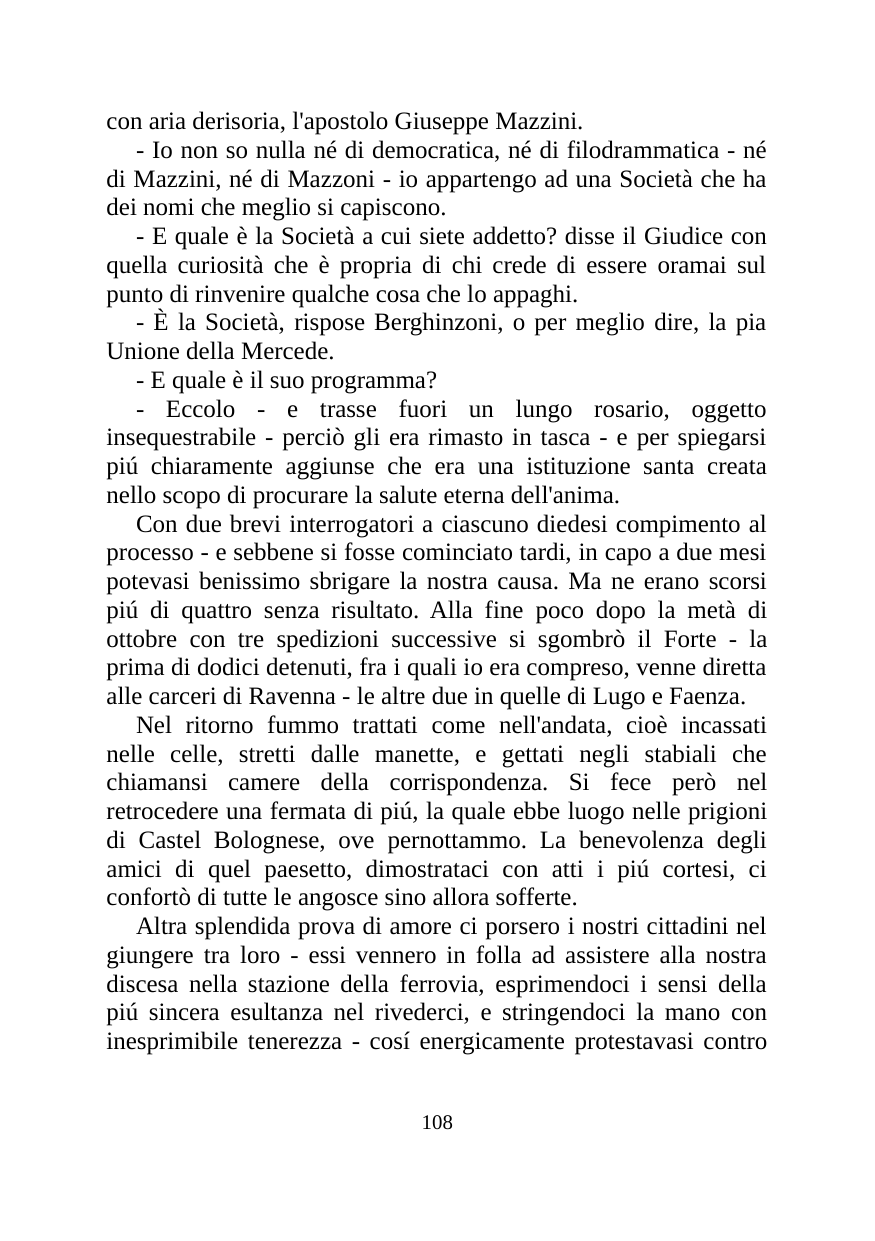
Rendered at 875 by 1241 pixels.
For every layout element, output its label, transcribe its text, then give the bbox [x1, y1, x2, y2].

text - È la Società, rispose Berghinzoni, o per meglio dire, la pia Unione della Mercede. [106, 307, 768, 365]
text Nel ritorno fummo trattati come nell'andata, cioè incassati nelle celle, stretti dalle manette, e gettati negli stabiali che chiamansi camere della corrispondenza. Si fece però nel retrocedere una fermata di piú, la quale ebbe luogo nelle prigioni di Castel Bolognese, ove pernottammo. La benevolenza degli amici di quel paesetto, dimostrataci con atti i piú cortesi, ci confortò di tutte le angosce sino allora sofferte. [106, 710, 768, 911]
text - Io non so nulla né di democratica, né di filodrammatica - né di Mazzini, né di Mazzoni - io appartengo ad una Società che ha dei nomi che meglio si capiscono. [106, 135, 768, 221]
text - E quale è il suo programma? [106, 365, 768, 394]
text Altra splendida prova di amore ci porsero i nostri cittadini nel giungere tra loro - essi vennero in folla ad assistere alla nostra discesa nella stazione della ferrovia, esprimendoci i sensi della piú sincera esultanza nel rivederci, e stringendoci la mano con inesprimibile tenerezza - cosí energicamente protestavasi contro [106, 911, 768, 1055]
text - Eccolo - e trasse fuori un lungo rosario, oggetto insequestrabile - perciò gli era rimasto in tasca - e per spiegarsi piú chiaramente aggiunse che era una istituzione santa creata nello scopo di procurare la salute eterna dell'anima. [106, 394, 768, 509]
text - E quale è la Società a cui siete addetto? disse il Giudice con quella curiosità che è propria di chi crede di essere oramai sul punto di rinvenire qualche cosa che lo appaghi. [106, 221, 768, 307]
text con aria derisoria, l'apostolo Giuseppe Mazzini. [106, 106, 768, 135]
text Con due brevi interrogatori a ciascuno diedesi compimento al processo - e sebbene si fosse cominciato tardi, in capo a due mesi potevasi benissimo sbrigare la nostra causa. Ma ne erano scorsi piú di quattro senza risultato. Alla fine poco dopo la metà di ottobre con tre spedizioni successive si sgombrò il Forte - la prima di dodici detenuti, fra i quali io era compreso, venne diretta alle carceri di Ravenna - le altre due in quelle di Lugo e Faenza. [106, 509, 768, 710]
